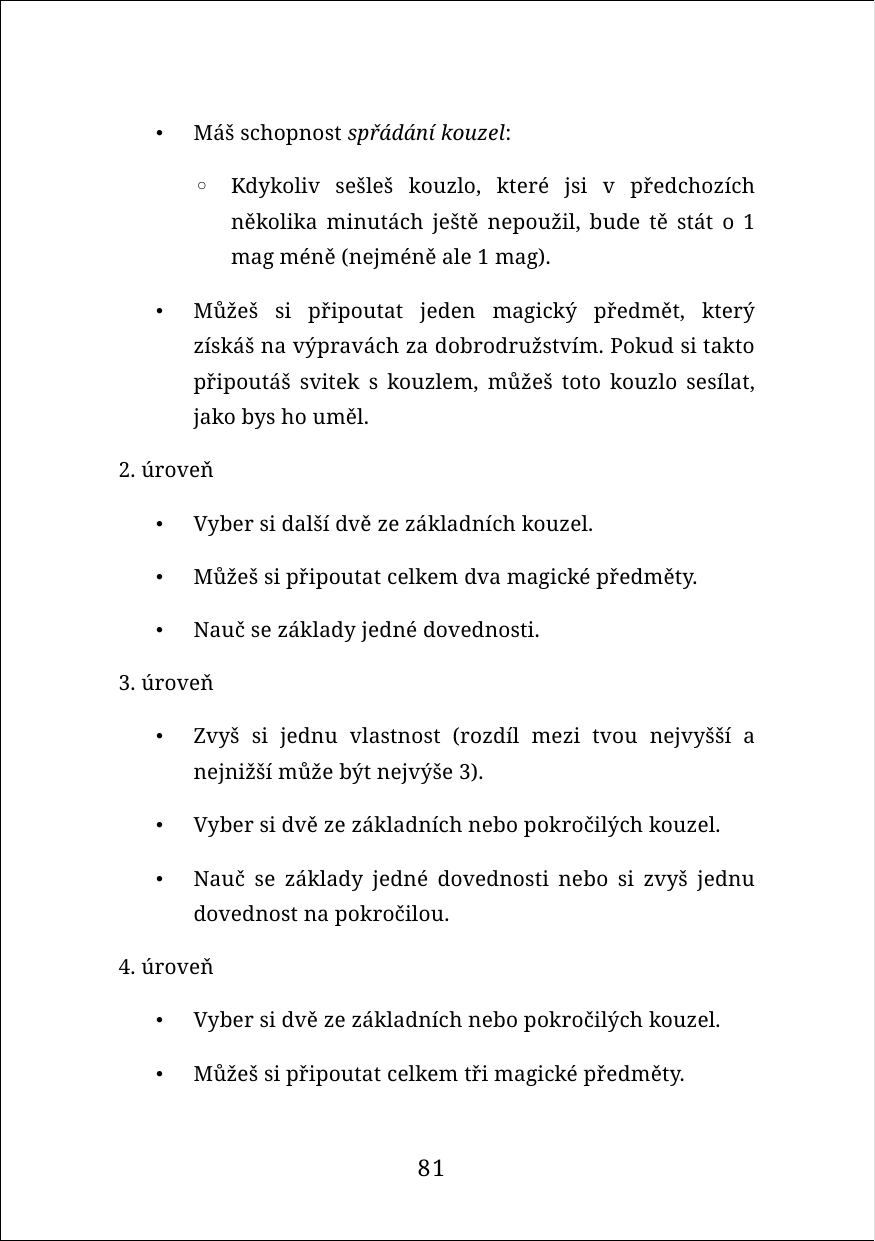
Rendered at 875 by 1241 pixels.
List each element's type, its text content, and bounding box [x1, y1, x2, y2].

text 4. úroveň [118, 952, 756, 981]
list Vyber si dvě ze základních nebo pokročilých kouzel. [156, 1006, 756, 1034]
list Můžeš si připoutat jeden magický předmět, který získáš na výpravách za dobrodružstvím. Pokud si takto připoutáš svitek s kouzlem, můžeš toto kouzlo sesílat, jako bys ho uměl. [156, 296, 756, 431]
list Můžeš si připoutat celkem dva magické předměty. [156, 562, 756, 590]
text 3. úroveň [118, 668, 756, 697]
text 2. úroveň [118, 456, 756, 484]
list Máš schopnost spřádání kouzel: [156, 118, 756, 147]
list Můžeš si připoutat celkem tři magické předměty. [156, 1059, 756, 1087]
list Vyber si další dvě ze základních kouzel. [156, 509, 756, 537]
list Zvyš si jednu vlastnost (rozdíl mezi tvou nejvyšší a nejnižší může být nejvýše 3). [156, 722, 756, 786]
list Vyber si dvě ze základních nebo pokročilých kouzel. [156, 810, 756, 839]
list Nauč se základy jedné dovednosti. [156, 615, 756, 644]
list Nauč se základy jedné dovednosti nebo si zvyš jednu dovednost na pokročilou. [156, 864, 756, 928]
list Kdykoliv sešleš kouzlo, které jsi v předchozích několika minutách ještě nepoužil, bude tě stát o 1 mag méně (nejméně ale 1 mag). [193, 171, 756, 271]
